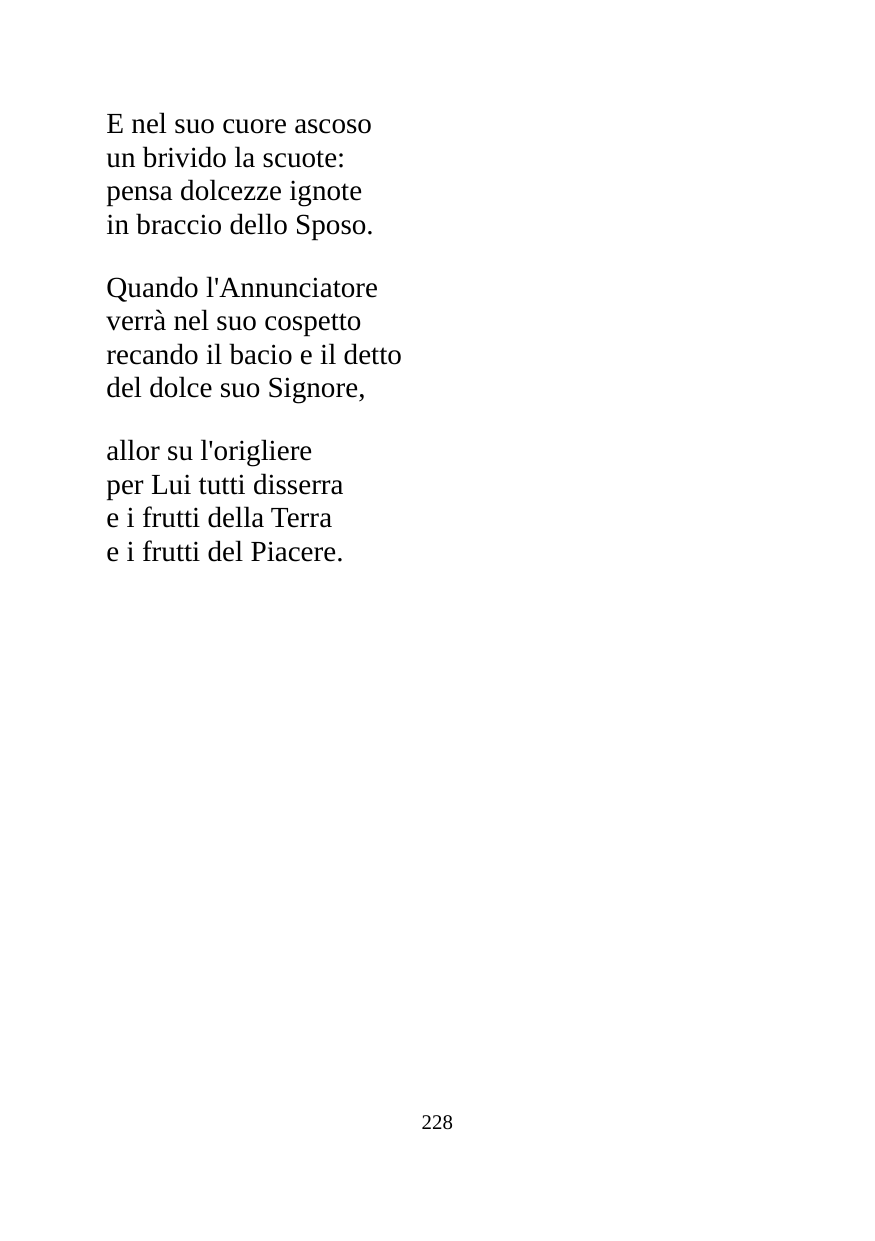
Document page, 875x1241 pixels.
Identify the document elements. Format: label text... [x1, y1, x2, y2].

text E nel suo cuore ascoso [106, 106, 768, 140]
text un brivido la scuote: [106, 140, 768, 173]
text per Lui tutti disserra [106, 467, 768, 501]
text in braccio dello Sposo. [106, 207, 768, 240]
text e i frutti della Terra [106, 501, 768, 534]
text allor su l'origliere [106, 433, 768, 467]
text Quando l'Annunciatore [106, 270, 768, 303]
text pensa dolcezze ignote [106, 173, 768, 207]
text recando il bacio e il detto [106, 337, 768, 371]
text e i frutti del Piacere. [106, 534, 768, 568]
text verrà nel suo cospetto [106, 303, 768, 337]
text del dolce suo Signore, [106, 371, 768, 404]
